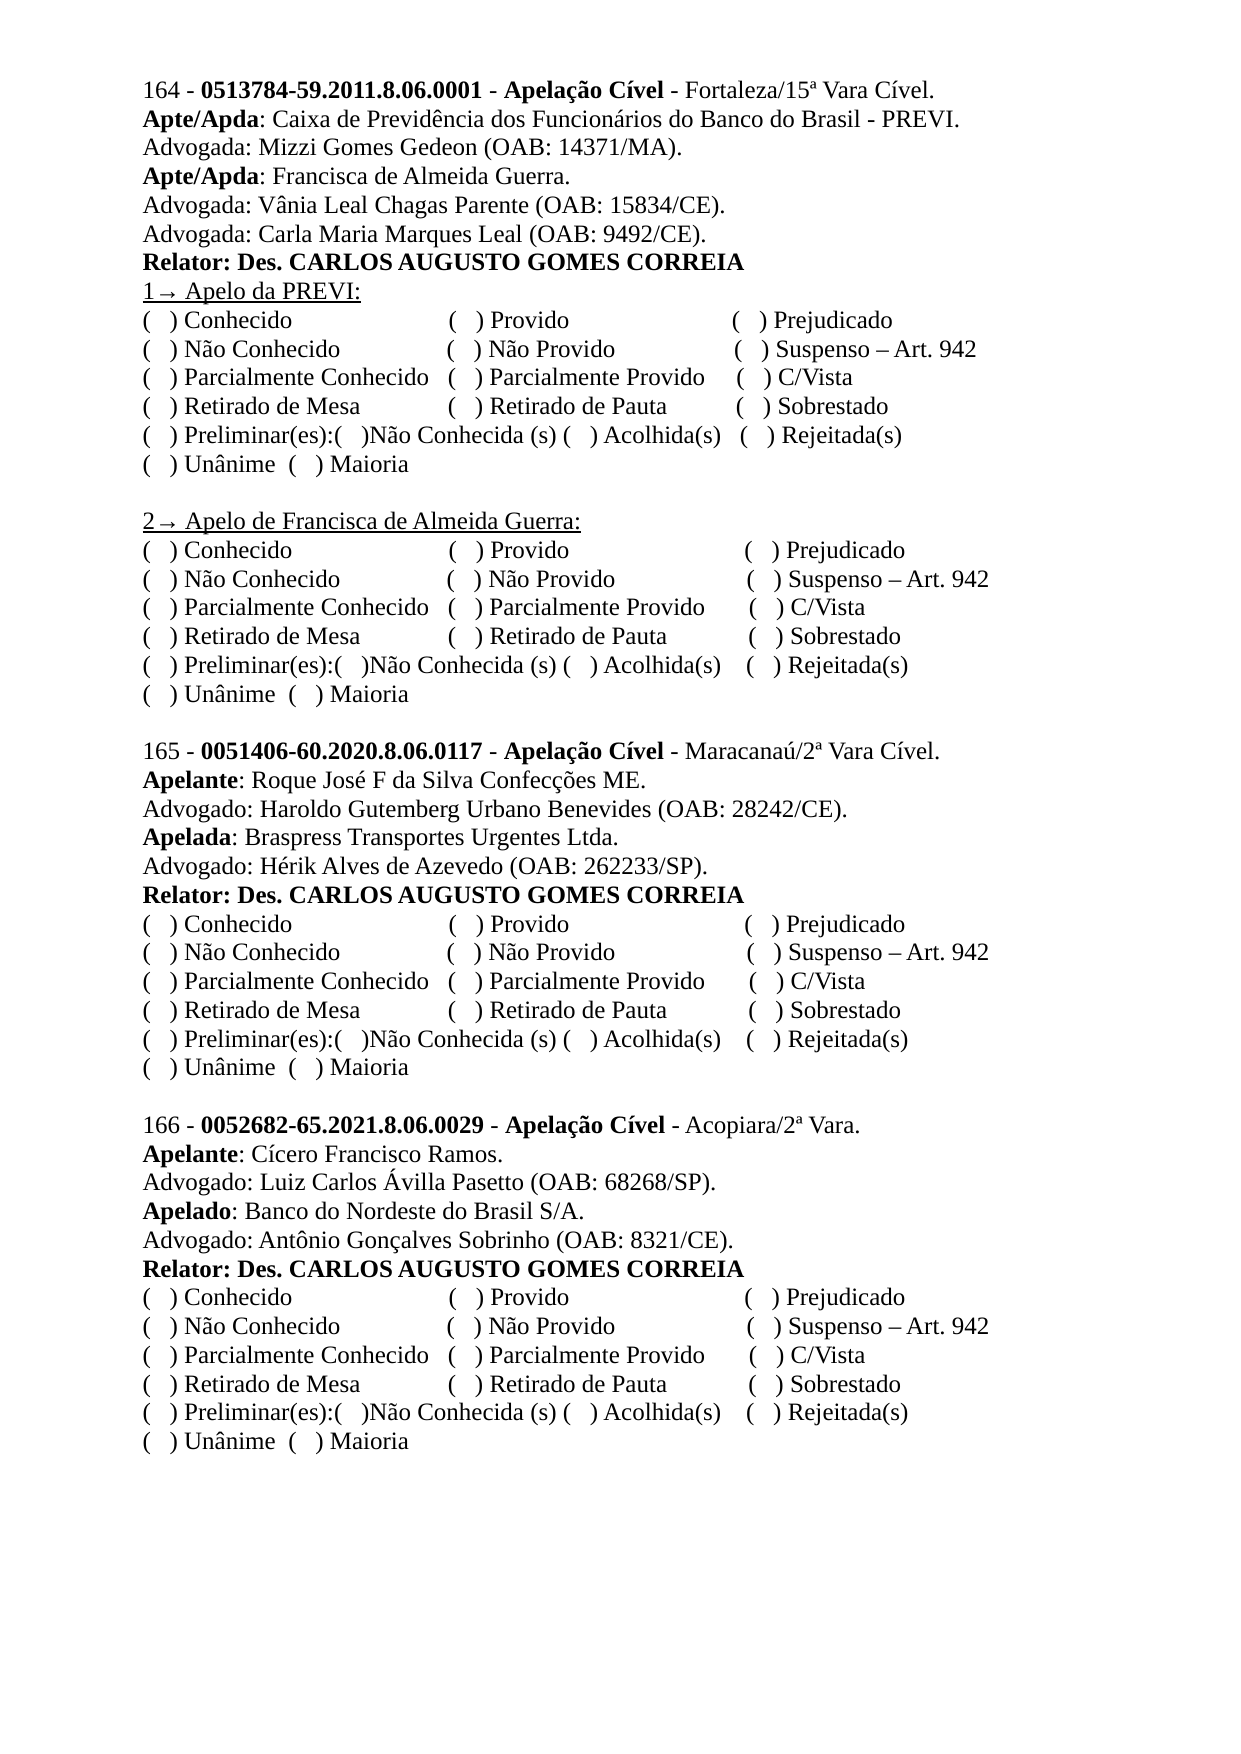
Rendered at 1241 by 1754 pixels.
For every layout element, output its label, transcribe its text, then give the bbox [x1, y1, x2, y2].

text ( ) Unânime ( ) Maioria [142, 449, 1158, 477]
text Relator: Des. CARLOS AUGUSTO GOMES CORREIA [142, 1254, 1141, 1282]
text Advogado: Haroldo Gutemberg Urbano Benevides (OAB: 28242/CE). [142, 794, 1141, 822]
text ( ) Preliminar(es):( )Não Conhecida (s) ( ) Acolhida(s) ( ) Rejeitada(s) [142, 420, 1158, 449]
text Apelada: Braspress Transportes Urgentes Ltda. [142, 822, 1141, 851]
text Advogado: Luiz Carlos Ávilla Pasetto (OAB: 68268/SP). [142, 1167, 1141, 1196]
text ( ) Retirado de Mesa ( ) Retirado de Pauta ( ) Sobrestado [142, 995, 1158, 1024]
text Advogado: Hérik Alves de Azevedo (OAB: 262233/SP). [142, 851, 1141, 880]
text ( ) Parcialmente Conhecido ( ) Parcialmente Provido ( ) C/Vista [142, 592, 1158, 621]
text Relator: Des. CARLOS AUGUSTO GOMES CORREIA [142, 247, 1141, 276]
text ( ) Conhecido ( ) Provido ( ) Prejudicado [142, 305, 1141, 334]
text ( ) Retirado de Mesa ( ) Retirado de Pauta ( ) Sobrestado [142, 621, 1158, 650]
text Apelado: Banco do Nordeste do Brasil S/A. [142, 1196, 1141, 1225]
text ( ) Preliminar(es):( )Não Conhecida (s) ( ) Acolhida(s) ( ) Rejeitada(s) [142, 1397, 1158, 1426]
text ( ) Retirado de Mesa ( ) Retirado de Pauta ( ) Sobrestado [142, 391, 1158, 420]
text Advogada: Carla Maria Marques Leal (OAB: 9492/CE). [142, 219, 1141, 247]
text 1→ Apelo da PREVI: [142, 276, 1141, 305]
text ( ) Parcialmente Conhecido ( ) Parcialmente Provido ( ) C/Vista [142, 362, 1158, 391]
text Apelante: Cícero Francisco Ramos. [142, 1139, 1141, 1167]
text Apte/Apda: Caixa de Previdência dos Funcionários do Banco do Brasil - PREVI. [142, 104, 1141, 132]
text Advogada: Mizzi Gomes Gedeon (OAB: 14371/MA). [142, 132, 1141, 161]
text ( ) Retirado de Mesa ( ) Retirado de Pauta ( ) Sobrestado [142, 1369, 1158, 1397]
text Advogado: Antônio Gonçalves Sobrinho (OAB: 8321/CE). [142, 1225, 1141, 1254]
text ( ) Preliminar(es):( )Não Conhecida (s) ( ) Acolhida(s) ( ) Rejeitada(s) [142, 1024, 1158, 1052]
text ( ) Parcialmente Conhecido ( ) Parcialmente Provido ( ) C/Vista [142, 1340, 1158, 1369]
text ( ) Parcialmente Conhecido ( ) Parcialmente Provido ( ) C/Vista [142, 966, 1158, 995]
text 164 - 0513784-59.2011.8.06.0001 - Apelação Cível - Fortaleza/15ª Vara Cível. [142, 75, 1141, 104]
text ( ) Conhecido ( ) Provido ( ) Prejudicado [142, 535, 1141, 564]
text ( ) Não Conhecido ( ) Não Provido ( ) Suspenso – Art. 942 [142, 564, 1158, 592]
text ( ) Preliminar(es):( )Não Conhecida (s) ( ) Acolhida(s) ( ) Rejeitada(s) [142, 650, 1158, 679]
text 165 - 0051406-60.2020.8.06.0117 - Apelação Cível - Maracanaú/2ª Vara Cível. [142, 736, 1141, 765]
text Apelante: Roque José F da Silva Confecções ME. [142, 765, 1141, 794]
text Relator: Des. CARLOS AUGUSTO GOMES CORREIA [142, 880, 1141, 909]
text 166 - 0052682-65.2021.8.06.0029 - Apelação Cível - Acopiara/2ª Vara. [142, 1110, 1141, 1139]
text ( ) Conhecido ( ) Provido ( ) Prejudicado [142, 909, 1141, 937]
text Advogada: Vânia Leal Chagas Parente (OAB: 15834/CE). [142, 190, 1141, 219]
text 2→ Apelo de Francisca de Almeida Guerra: [142, 506, 1141, 535]
text ( ) Não Conhecido ( ) Não Provido ( ) Suspenso – Art. 942 [142, 937, 1158, 966]
text ( ) Unânime ( ) Maioria [142, 1426, 1158, 1455]
text ( ) Conhecido ( ) Provido ( ) Prejudicado [142, 1282, 1141, 1311]
text ( ) Unânime ( ) Maioria [142, 679, 1158, 707]
text ( ) Não Conhecido ( ) Não Provido ( ) Suspenso – Art. 942 [142, 1311, 1158, 1340]
text ( ) Unânime ( ) Maioria [142, 1052, 1158, 1081]
text ( ) Não Conhecido ( ) Não Provido ( ) Suspenso – Art. 942 [142, 334, 1158, 362]
text Apte/Apda: Francisca de Almeida Guerra. [142, 161, 1141, 190]
